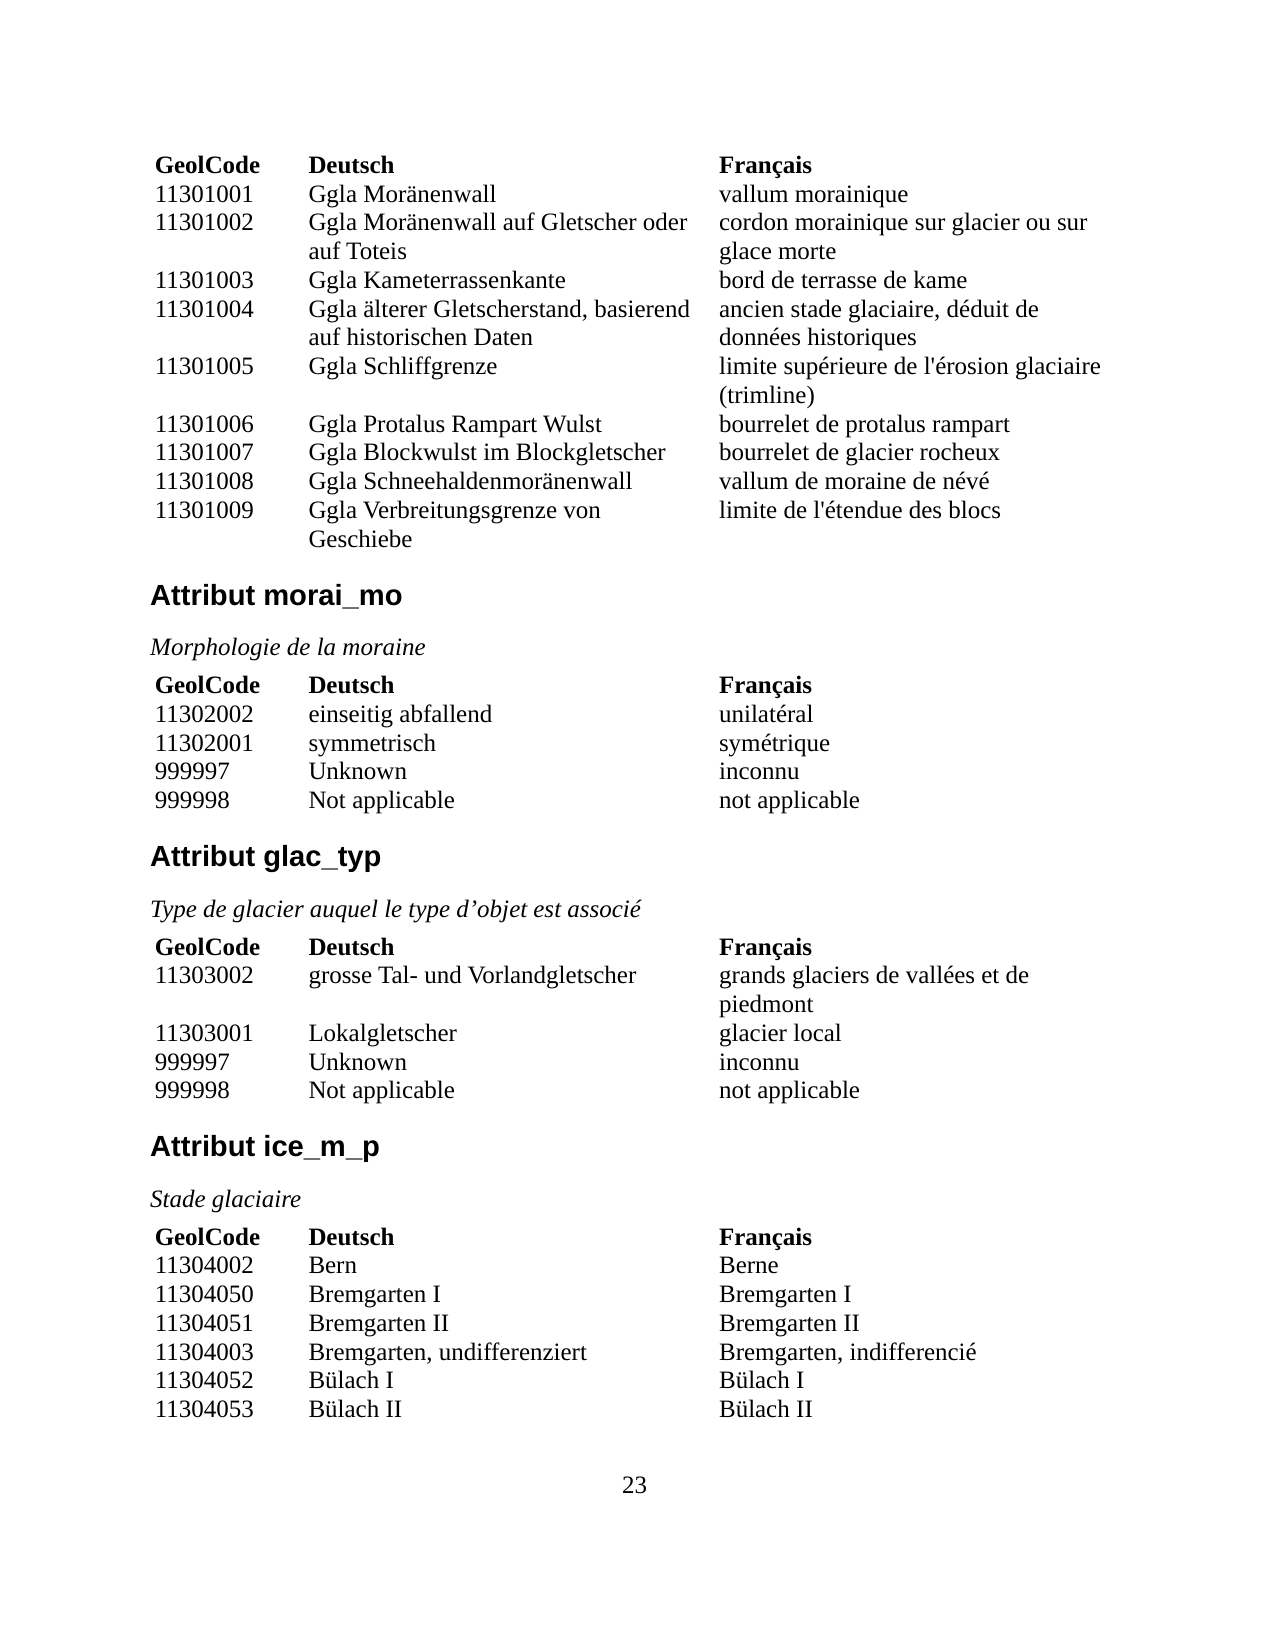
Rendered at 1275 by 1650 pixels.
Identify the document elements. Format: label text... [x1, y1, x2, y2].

table_cell bord de terrasse de kame [714, 265, 1125, 294]
table_cell bourrelet de glacier rocheux [714, 438, 1125, 466]
table_cell not applicable [714, 1075, 1125, 1104]
table_cell 11303001 [150, 1018, 304, 1047]
table_cell Bremgarten, indifferencié [714, 1337, 1125, 1366]
table_cell 11301002 [150, 208, 304, 265]
table_cell 999998 [150, 785, 304, 814]
table_cell inconnu [714, 756, 1125, 785]
table_cell Bremgarten II [714, 1308, 1125, 1337]
table_header Français [714, 670, 1125, 699]
table_cell Ggla Verbreitungsgrenze von Geschiebe [304, 495, 714, 552]
table_cell Bremgarten I [714, 1279, 1125, 1308]
table_cell ancien stade glaciaire, déduit de données historiques [714, 294, 1125, 351]
table_cell 11301001 [150, 179, 304, 207]
table_cell Not applicable [304, 785, 714, 814]
table_cell Bülach I [714, 1366, 1125, 1394]
table_cell limite supérieure de l'érosion glaciaire (trimline) [714, 351, 1125, 409]
table_cell 11301009 [150, 495, 304, 552]
table_cell symétrique [714, 728, 1125, 756]
table_cell Bremgarten, undifferenziert [304, 1337, 714, 1366]
table_cell Unknown [304, 756, 714, 785]
table_cell 11302001 [150, 728, 304, 756]
table_cell 11301008 [150, 466, 304, 495]
table_cell 11304052 [150, 1366, 304, 1394]
table_cell 11303002 [150, 960, 304, 1018]
table_cell Ggla Blockwulst im Blockgletscher [304, 438, 714, 466]
table_header Deutsch [304, 150, 714, 179]
subtitle Attribut morai_mo [150, 577, 1125, 611]
table_cell 11301006 [150, 409, 304, 437]
table_cell symmetrisch [304, 728, 714, 756]
table_cell cordon morainique sur glacier ou sur glace morte [714, 208, 1125, 265]
table_cell 11304002 [150, 1251, 304, 1279]
table_cell unilatéral [714, 699, 1125, 728]
table_cell Ggla Kameterrassenkante [304, 265, 714, 294]
table_cell Ggla Schliffgrenze [304, 351, 714, 409]
table_header Français [714, 1222, 1125, 1251]
table_cell vallum morainique [714, 179, 1125, 207]
table_cell Ggla Protalus Rampart Wulst [304, 409, 714, 437]
table_cell 11302002 [150, 699, 304, 728]
table_header GeolCode [150, 932, 304, 960]
table_cell 11301005 [150, 351, 304, 409]
table_cell 11304053 [150, 1394, 304, 1423]
text Morphologie de la moraine [150, 632, 1125, 661]
table_cell 11304050 [150, 1279, 304, 1308]
table_cell Ggla Schneehaldenmoränenwall [304, 466, 714, 495]
table_cell glacier local [714, 1018, 1125, 1047]
table_cell Lokalgletscher [304, 1018, 714, 1047]
table_cell Ggla Moränenwall auf Gletscher oder auf Toteis [304, 208, 714, 265]
table_cell Ggla älterer Gletscherstand, basierend auf historischen Daten [304, 294, 714, 351]
table_cell Not applicable [304, 1075, 714, 1104]
table_cell limite de l'étendue des blocs [714, 495, 1125, 552]
table_header Deutsch [304, 932, 714, 960]
table_cell Ggla Moränenwall [304, 179, 714, 207]
table_cell grosse Tal- und Vorlandgletscher [304, 960, 714, 1018]
table_header Deutsch [304, 670, 714, 699]
table_cell vallum de moraine de névé [714, 466, 1125, 495]
table_cell not applicable [714, 785, 1125, 814]
table_cell Bremgarten I [304, 1279, 714, 1308]
table_cell 11304003 [150, 1337, 304, 1366]
table_cell 11304051 [150, 1308, 304, 1337]
table_cell 999997 [150, 756, 304, 785]
table_cell Bülach II [304, 1394, 714, 1423]
table_cell inconnu [714, 1047, 1125, 1075]
table_header GeolCode [150, 1222, 304, 1251]
table_cell Berne [714, 1251, 1125, 1279]
table_cell 11301004 [150, 294, 304, 351]
table_cell 999998 [150, 1075, 304, 1104]
table_cell Unknown [304, 1047, 714, 1075]
table_cell Bremgarten II [304, 1308, 714, 1337]
text Stade glaciaire [150, 1184, 1125, 1213]
table_header GeolCode [150, 670, 304, 699]
text Type de glacier auquel le type d’objet est associé [150, 894, 1125, 923]
table_cell grands glaciers de vallées et de piedmont [714, 960, 1125, 1018]
table_cell Bülach II [714, 1394, 1125, 1423]
subtitle Attribut glac_typ [150, 839, 1125, 872]
table_header Français [714, 932, 1125, 960]
table_header Français [714, 150, 1125, 179]
table_header GeolCode [150, 150, 304, 179]
table_header Deutsch [304, 1222, 714, 1251]
table_cell 999997 [150, 1047, 304, 1075]
table_cell bourrelet de protalus rampart [714, 409, 1125, 437]
table_cell Bern [304, 1251, 714, 1279]
table_cell 11301007 [150, 438, 304, 466]
table_cell Bülach I [304, 1366, 714, 1394]
table_cell 11301003 [150, 265, 304, 294]
subtitle Attribut ice_m_p [150, 1129, 1125, 1163]
table_cell einseitig abfallend [304, 699, 714, 728]
